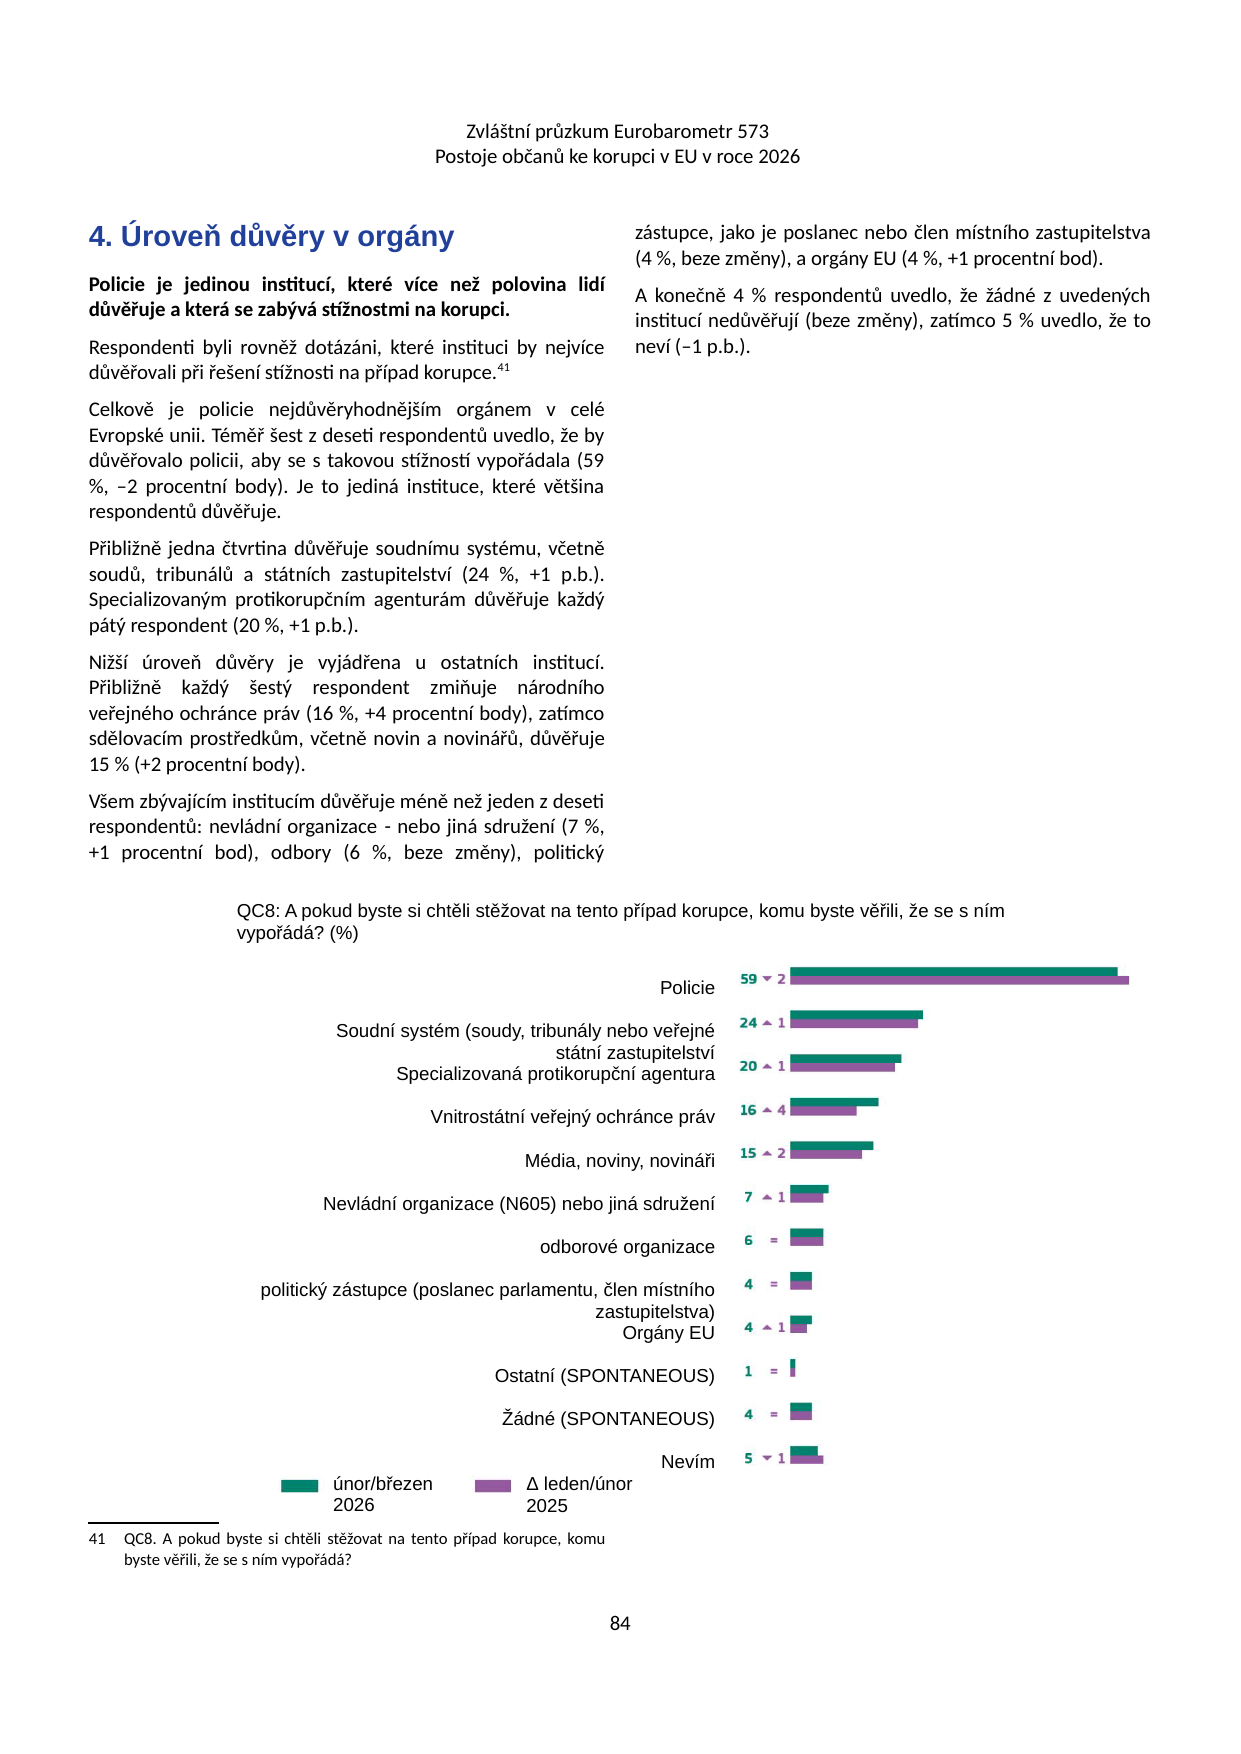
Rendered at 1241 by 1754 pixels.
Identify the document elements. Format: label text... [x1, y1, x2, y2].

text Nižší úroveň důvěry je vyjádřena u ostatních institucí. Přibližně každý šestý respondent zmiňuje národního veřejného ochránce práv (16 %, +4 procentní body), zatímco sdělovacím prostředkům, včetně novin a novinářů, důvěřuje 15 % (+2 procentní body). [88, 649, 605, 776]
text Všem zbývajícím institucím důvěřuje méně než jeden z deseti respondentů: nevládní organizace ‑ nebo jiná sdružení (7 %, +1 procentní bod), odbory (6 %, beze změny), politický [88, 788, 605, 864]
text QC8. A pokud byste si chtěli stěžovat na tento případ korupce, komu byste věřili, že se s ním vypořádá? [88, 1529, 605, 1569]
subtitle 4. Úroveň důvěry v orgány [88, 219, 605, 253]
picture [739, 960, 1138, 1472]
text Policie je jedinou institucí, které více než polovina lidí důvěřuje a která se zabývá stížnostmi na korupci. [88, 271, 605, 322]
text Přibližně jedna čtvrtina důvěřuje soudnímu systému, včetně soudů, tribunálů a státních zastupitelství (24 %, +1 p.b.). Specializovaným protikorupčním agenturám důvěřuje každý pátý respondent (20 %, +1 p.b.). [88, 536, 605, 637]
text A konečně 4 % respondentů uvedlo, že žádné z uvedených institucí nedůvěřují (beze změny), zatímco 5 % uvedlo, že to neví (–1 p.b.). [635, 282, 1152, 358]
text Celkově je policie nejdůvěryhodnějším orgánem v celé Evropské unii. Téměř šest z deseti respondentů uvedlo, že by důvěřovalo policii, aby se s takovou stížností vypořádala (59 %, –2 procentní body). Je to jediná instituce, které většina respondentů důvěřuje. [88, 397, 605, 524]
text zástupce, jako je poslanec nebo člen místního zastupitelstva (4 %, beze změny), a orgány EU (4 %, +1 procentní bod). [635, 219, 1152, 270]
picture [278, 1475, 512, 1493]
text Respondenti byli rovněž dotázáni, které instituci by nejvíce důvěřovali při řešení stížnosti na případ korupce. [88, 334, 605, 385]
